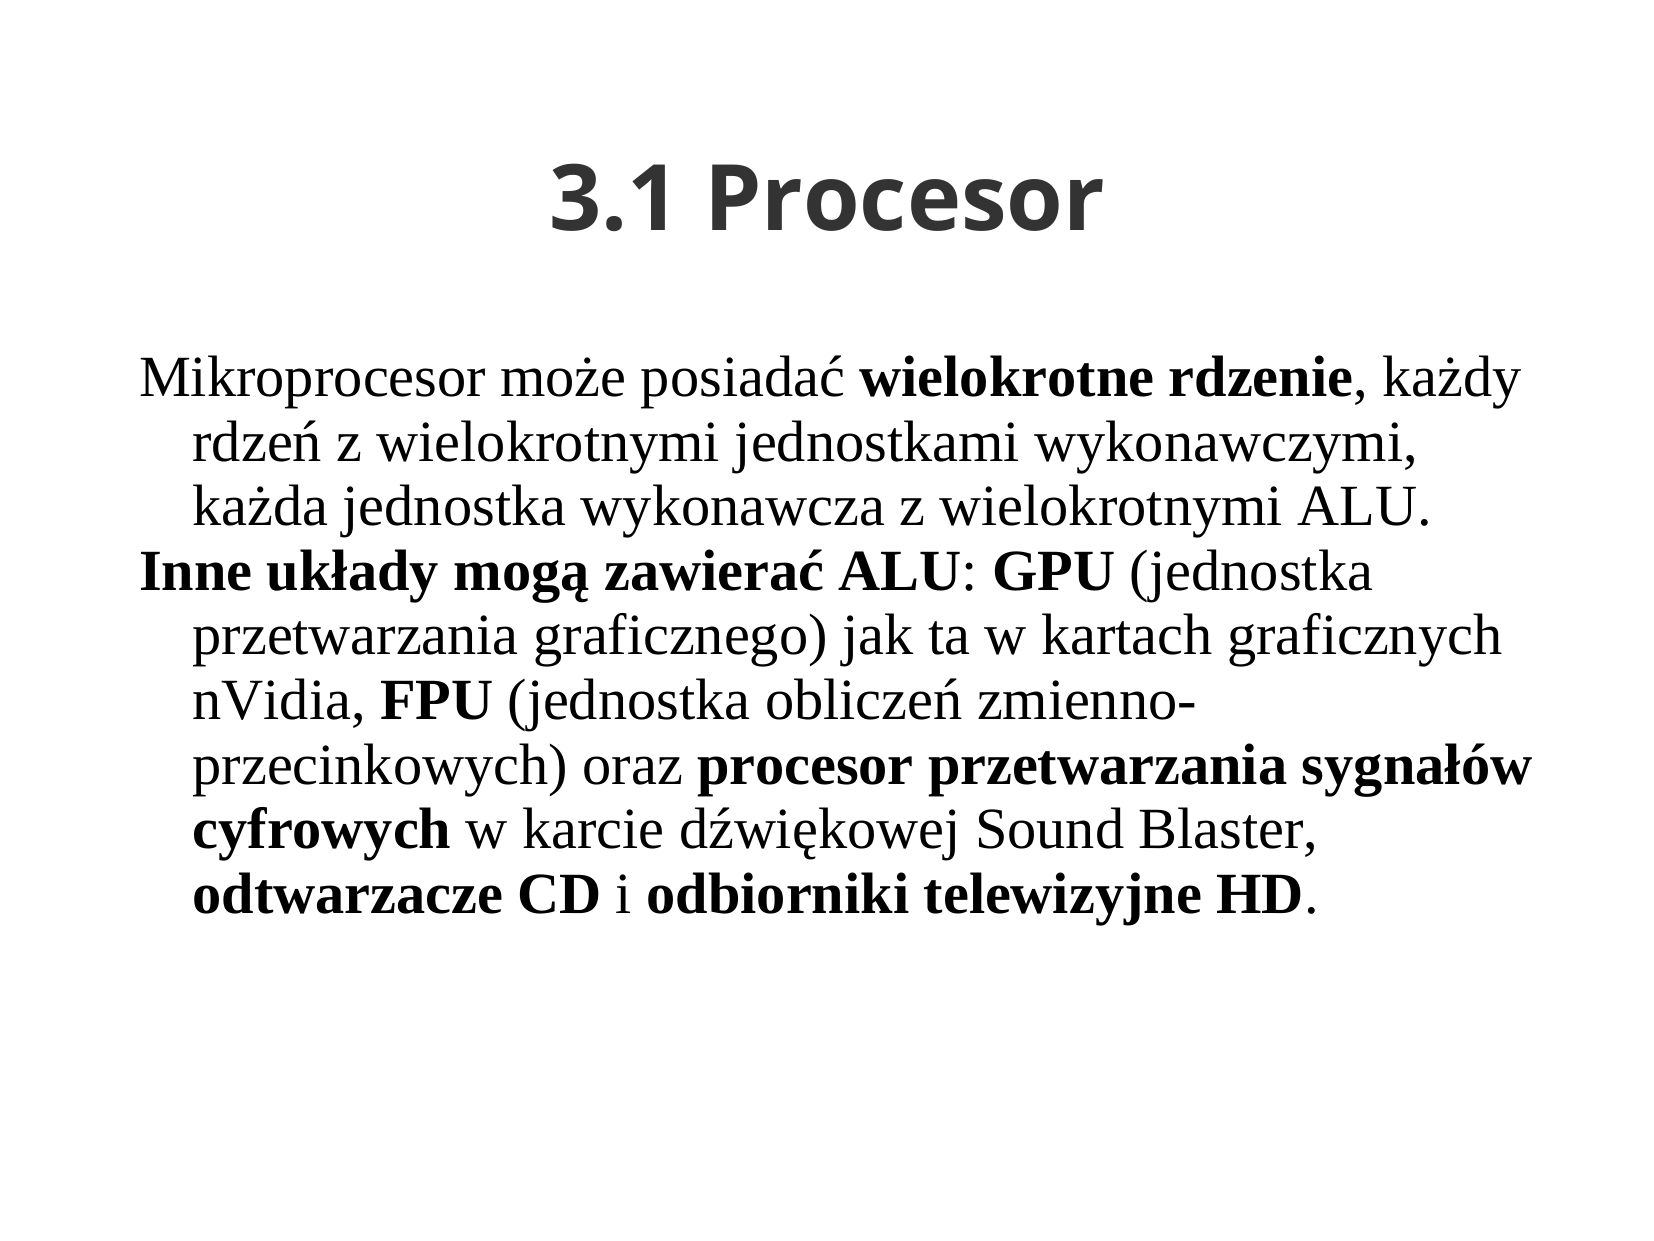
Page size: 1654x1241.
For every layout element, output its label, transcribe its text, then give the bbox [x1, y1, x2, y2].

title 3.1 Procesor [121, 91, 1534, 299]
list Mikroprocesor może posiadać wielokrotne rdzenie, każdy rdzeń z wielokrotnymi jednostkami wykonawczymi, każda jednostka wykonawcza z wielokrotnymi ALU. Inne układy mogą zawierać ALU: GPU (jednostka przetwarzania graficznego) jak ta w kartach graficznych nVidia, FPU (jednostka obliczeń zmienno-przecinkowych) oraz procesor przetwarzania sygnałów cyfrowych w karcie dźwiękowej Sound Blaster, odtwarzacze CD i odbiorniki telewizyjne HD. [121, 344, 1534, 1127]
